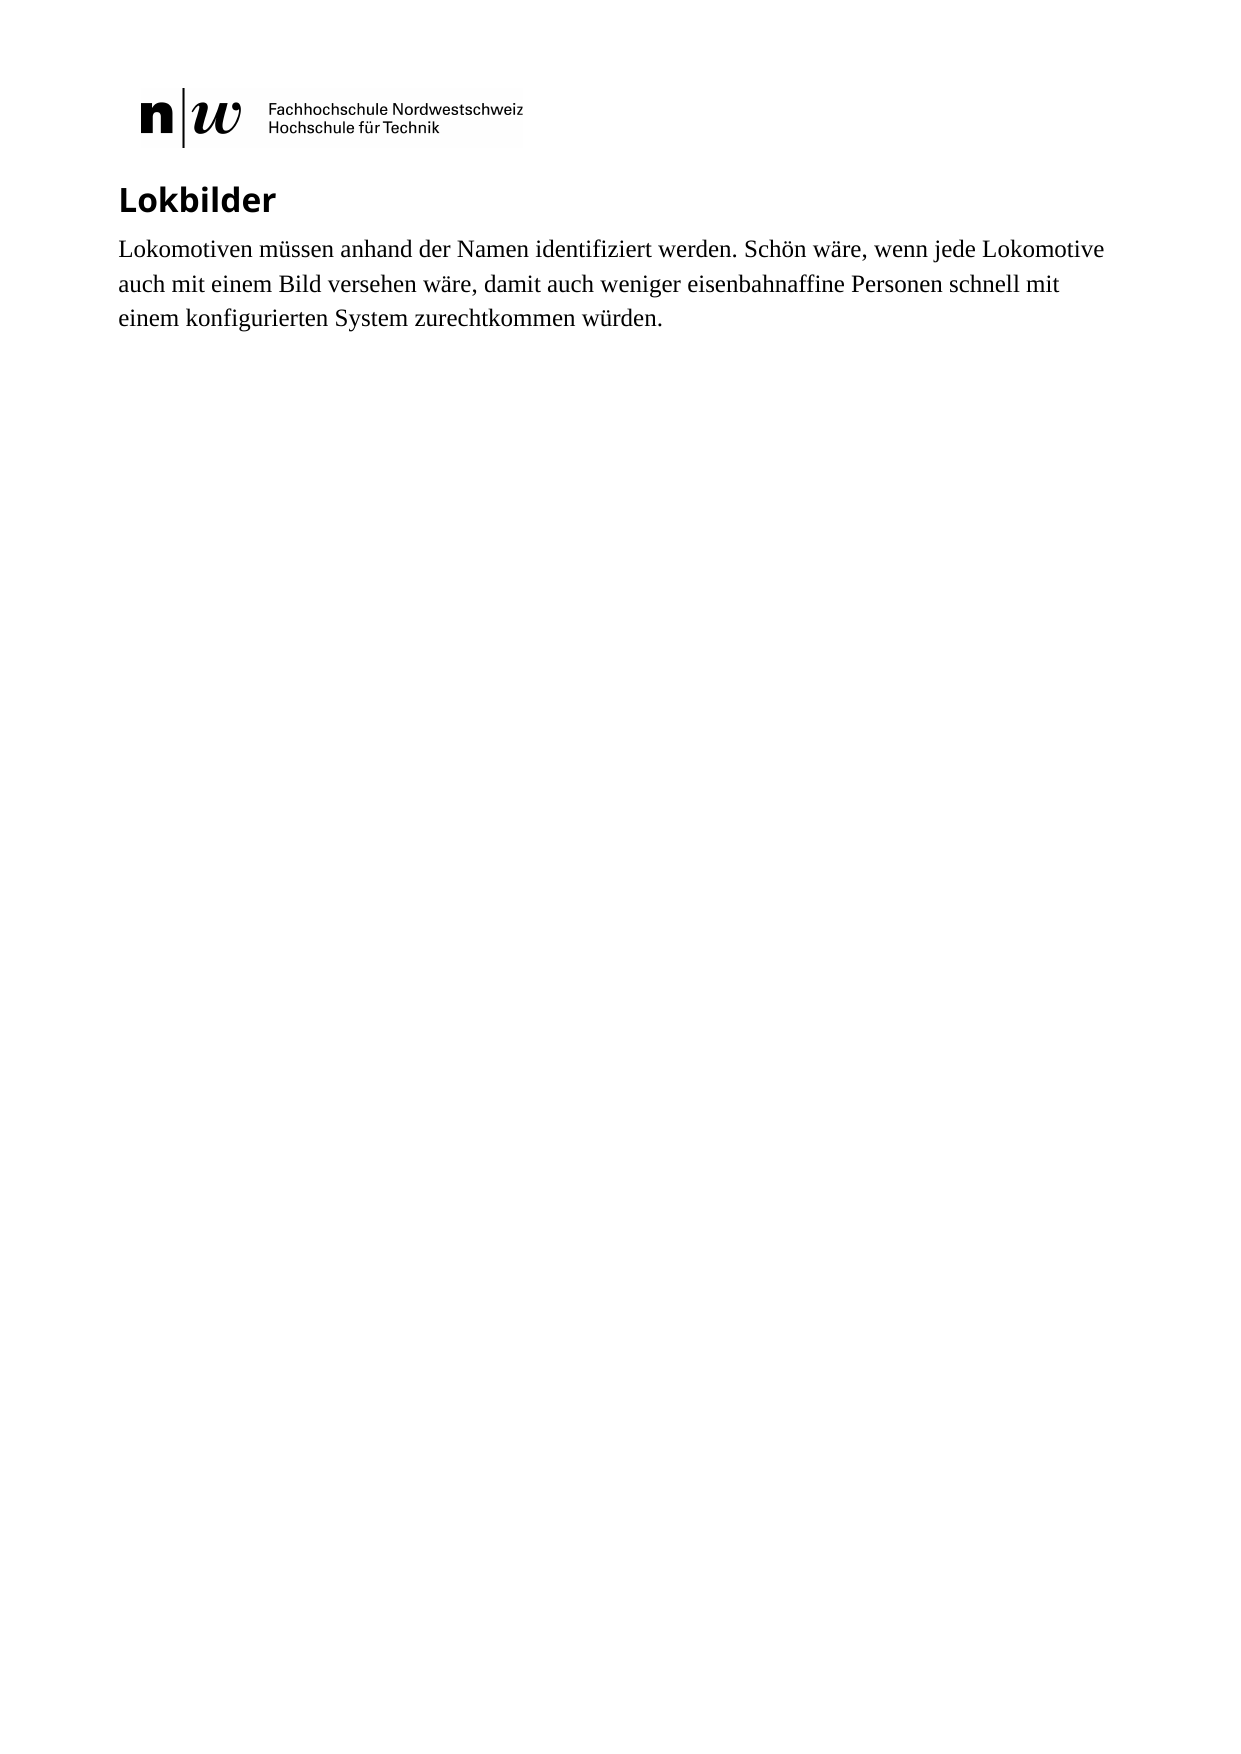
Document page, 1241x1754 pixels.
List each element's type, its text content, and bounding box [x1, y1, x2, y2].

picture [141, 88, 523, 148]
text Lokomotiven müssen anhand der Namen identifiziert werden. Schön wäre, wenn jede Lokomotive auch mit einem Bild versehen wäre, damit auch weniger eisenbahnaffine Personen schnell mit einem konfigurierten System zurechtkommen würden. [118, 234, 1122, 332]
subtitle Lokbilder [118, 176, 1122, 222]
